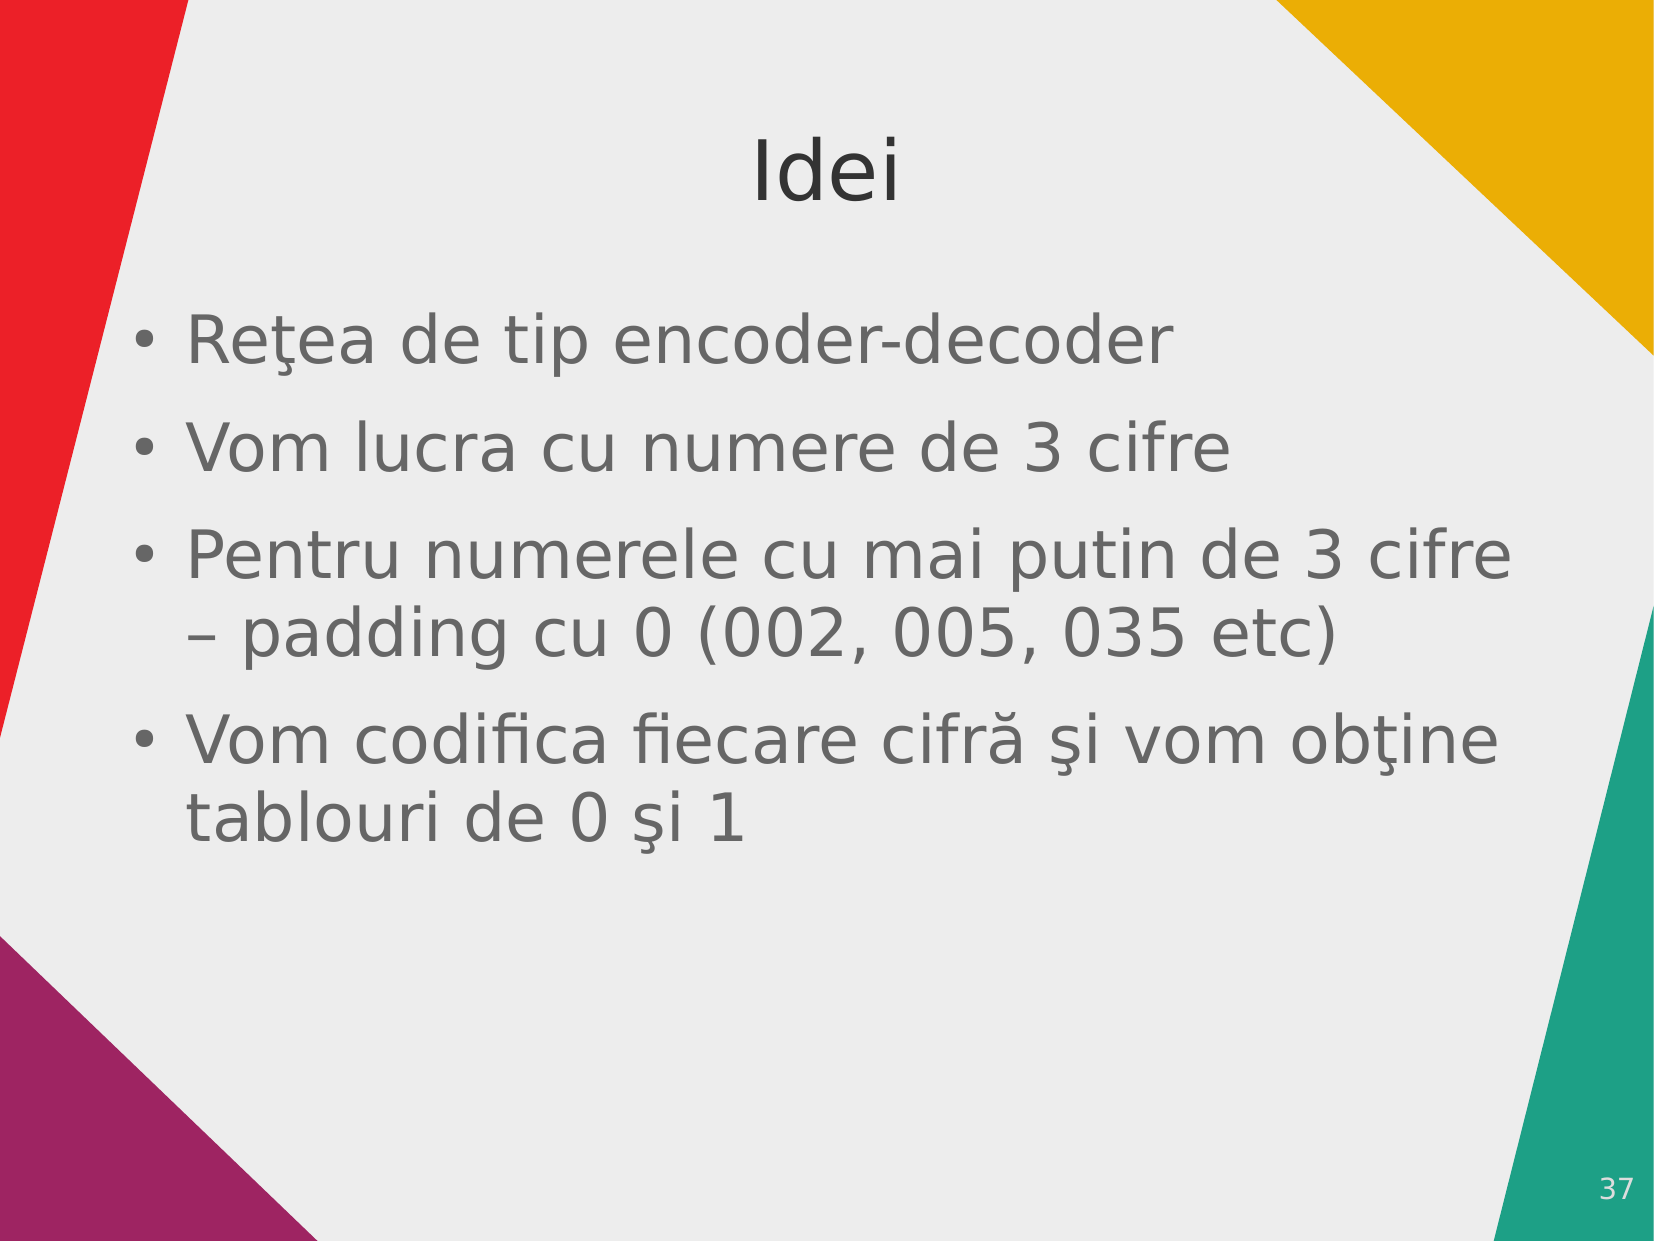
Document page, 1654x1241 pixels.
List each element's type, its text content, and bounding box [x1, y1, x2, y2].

title Idei [114, 73, 1539, 271]
list Reţea de tip encoder-decoder Vom lucra cu numere de 3 cifre Pentru numerele cu mai putin de 3 cifre – padding cu 0 (002, 005, 035 etc) Vom codifica fiecare cifră şi vom obţine tablouri de 0 şi 1 [114, 302, 1539, 1033]
